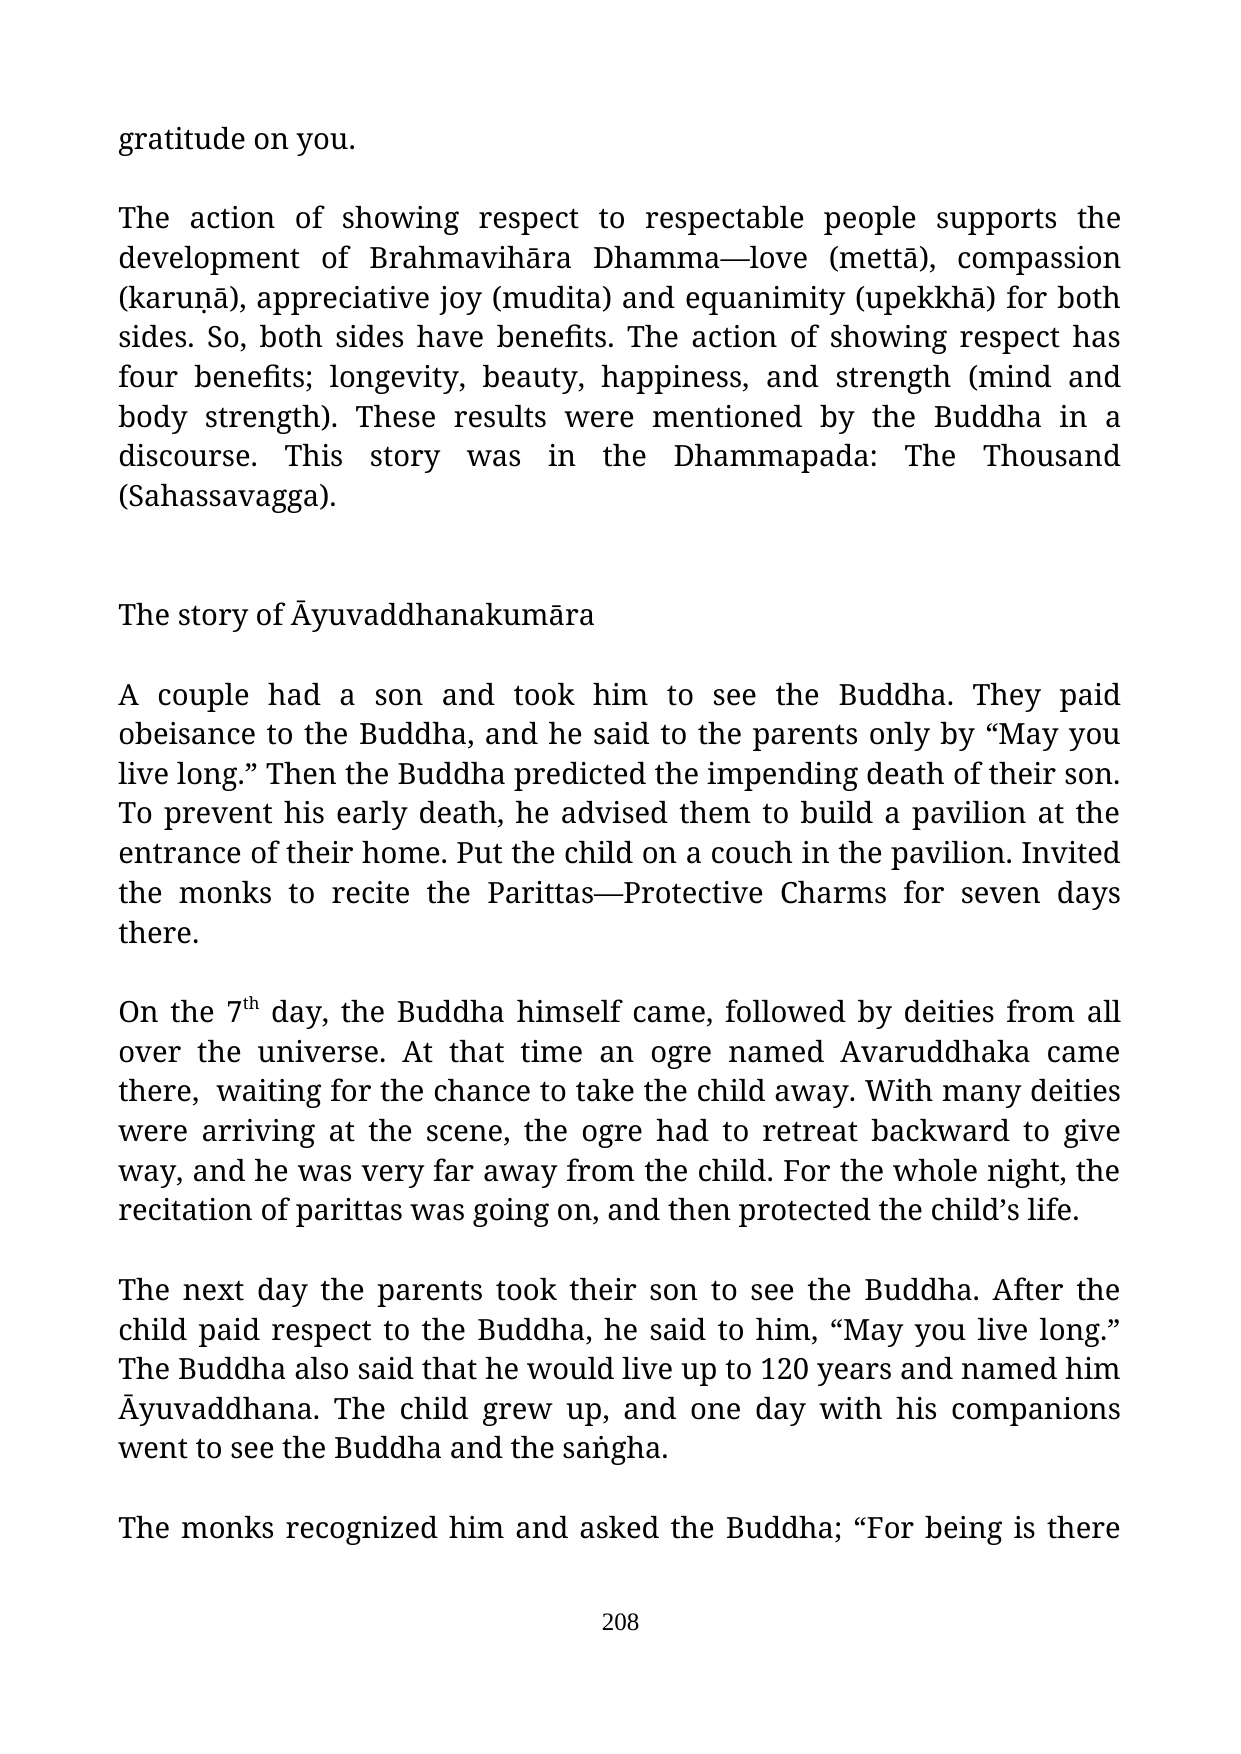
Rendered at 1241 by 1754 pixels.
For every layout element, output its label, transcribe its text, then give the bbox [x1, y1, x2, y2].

text gratitude on you. The action of showing respect to respectable people supports the development of Brahmavihāra Dhamma—love (mettā), compassion (karuṇā), appreciative joy (mudita) and equanimity (upekkhā) for both sides. So, both sides have benefits. The action of showing respect has four benefits; longevity, beauty, happiness, and strength (mind and body strength). These results were mentioned by the Buddha in a discourse. This story was in the Dhammapada: The Thousand (Sahassavagga). The story of Āyuvaddhanakumāra A couple had a son and took him to see the Buddha. They paid obeisance to the Buddha, and he said to the parents only by “May you live long.” Then the Buddha predicted the impending death of their son. To prevent his early death, he advised them to build a pavilion at the entrance of their home. Put the child on a couch in the pavilion. Invited the monks to recite the Parittas—Protective Charms for seven days there. On the 7th day, the Buddha himself came, followed by deities from all over the universe. At that time an ogre named Avaruddhaka came there, waiting for the chance to take the child away. With many deities were arriving at the scene, the ogre had to retreat backward to give way, and he was very far away from the child. For the whole night, the recitation of parittas was going on, and then protected the child’s life. The next day the parents took their son to see the Buddha. After the child paid respect to the Buddha, he said to him, “May you live long.” The Buddha also said that he would live up to 120 years and named him Āyuvaddhana. The child grew up, and one day with his companions went to see the Buddha and the saṅgha. The monks recognized him and asked the Buddha; “For being is there [118, 118, 1122, 1547]
